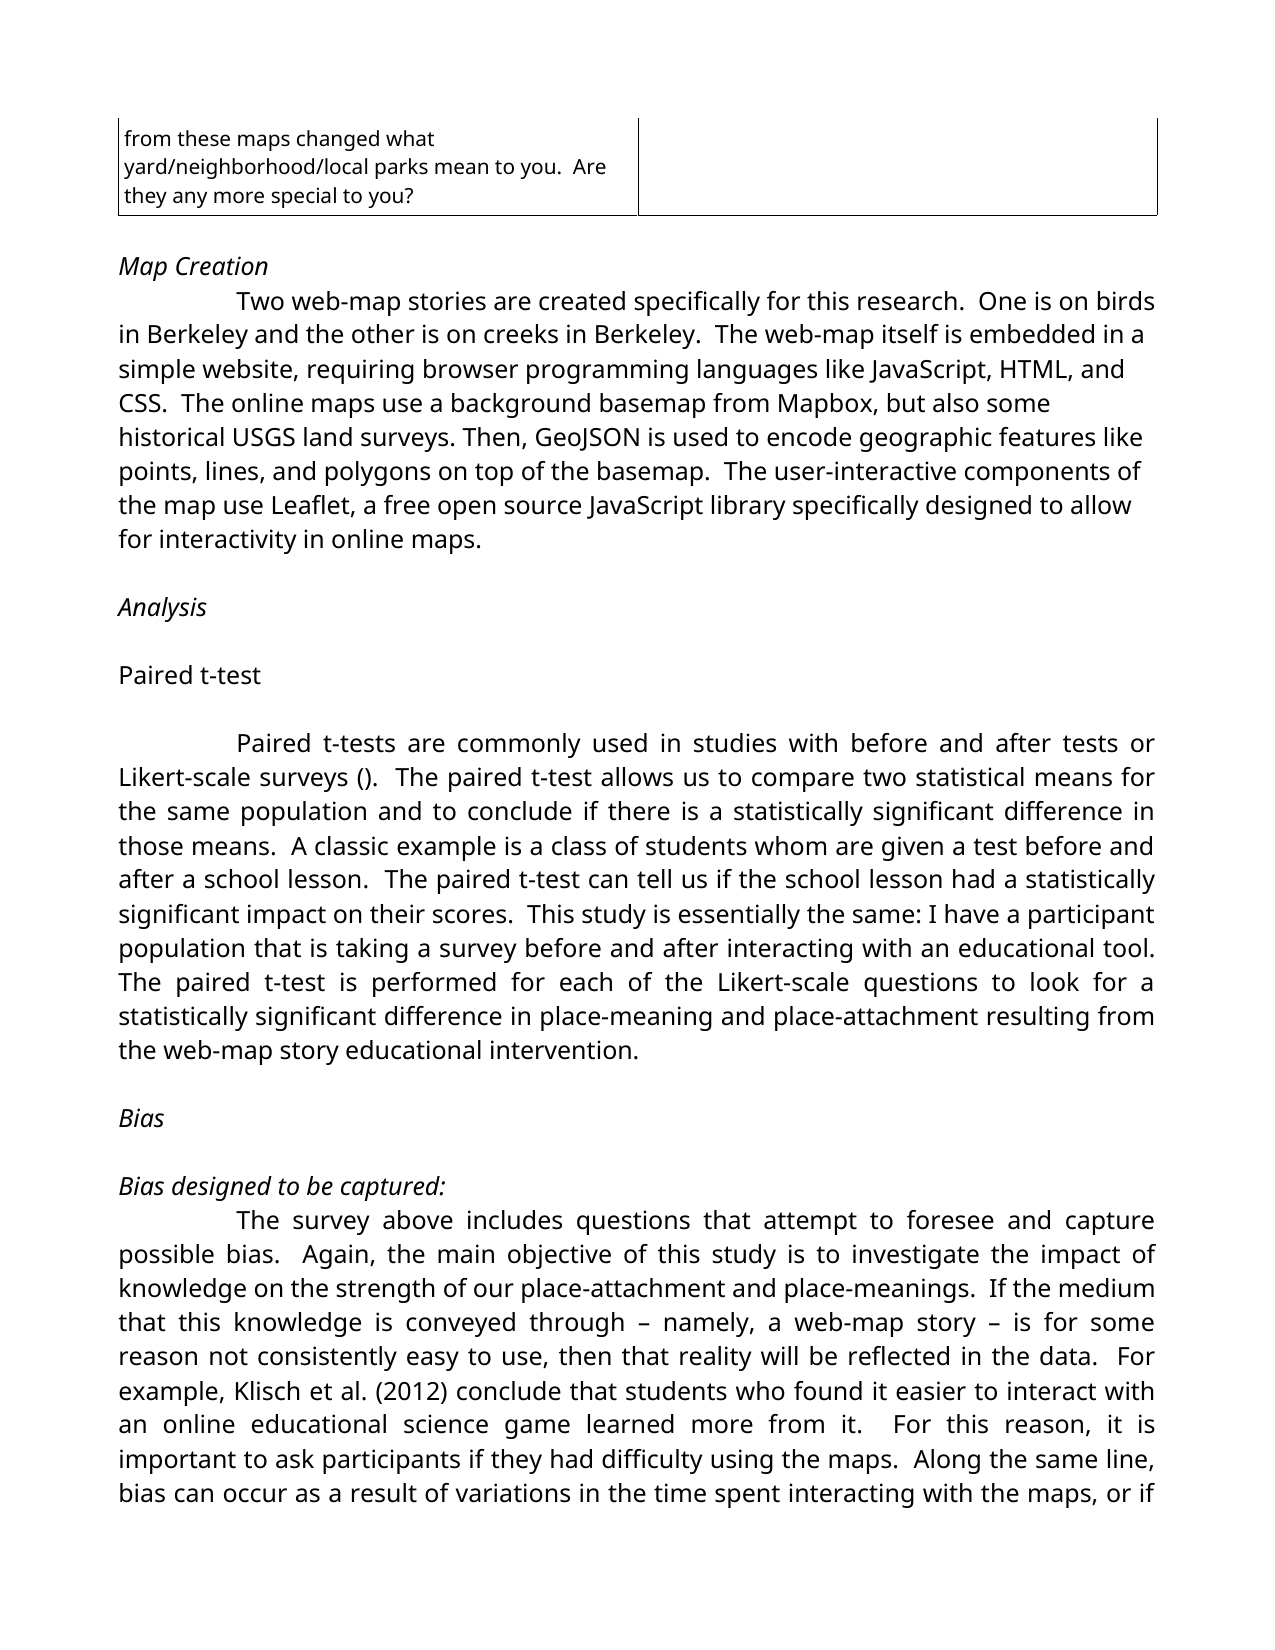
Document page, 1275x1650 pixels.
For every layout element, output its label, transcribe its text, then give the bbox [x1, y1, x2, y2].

text Analysis [118, 590, 1157, 624]
text Two web-map stories are created specifically for this research. One is on birds in Berkeley and the other is on creeks in Berkeley. The web-map itself is embedded in a simple website, requiring browser programming languages like JavaScript, HTML, and CSS. The online maps use a background basemap from Mapbox, but also some historical USGS land surveys. Then, GeoJSON is used to encode geographic features like points, lines, and polygons on top of the basemap. The user-interactive components of the map use Leaflet, a free open source JavaScript library specifically designed to allow for interactivity in online maps. [118, 283, 1157, 556]
text Paired t-tests are commonly used in studies with before and after tests or Likert-scale surveys (). The paired t-test allows us to compare two statistical means for the same population and to conclude if there is a statistically significant difference in those means. A classic example is a class of students whom are given a test before and after a school lesson. The paired t-test can tell us if the school lesson had a statistically significant impact on their scores. This study is essentially the same: I have a participant population that is taking a survey before and after interacting with an educational tool. The paired t-test is performed for each of the Likert-scale questions to look for a statistically significant difference in place-meaning and place-attachment resulting from the web-map story educational intervention. [118, 726, 1157, 1067]
text Paired t-test [118, 658, 1157, 692]
text Map Creation [118, 249, 1157, 283]
table_cell [639, 118, 1157, 215]
text Bias designed to be captured: [118, 1169, 1157, 1203]
text Bias [118, 1101, 1157, 1135]
text The survey above includes questions that attempt to foresee and capture possible bias. Again, the main objective of this study is to investigate the impact of knowledge on the strength of our place-attachment and place-meanings. If the medium that this knowledge is conveyed through – namely, a web-map story – is for some reason not consistently easy to use, then that reality will be reflected in the data. For example, Klisch et al. (2012) conclude that students who found it easier to interact with an online educational science game learned more from it. For this reason, it is important to ask participants if they had difficulty using the maps. Along the same line, bias can occur as a result of variations in the time spent interacting with the maps, or if [118, 1203, 1157, 1509]
table_cell from these maps changed what yard/neighborhood/local parks mean to you. Are they any more special to you? [119, 118, 637, 215]
